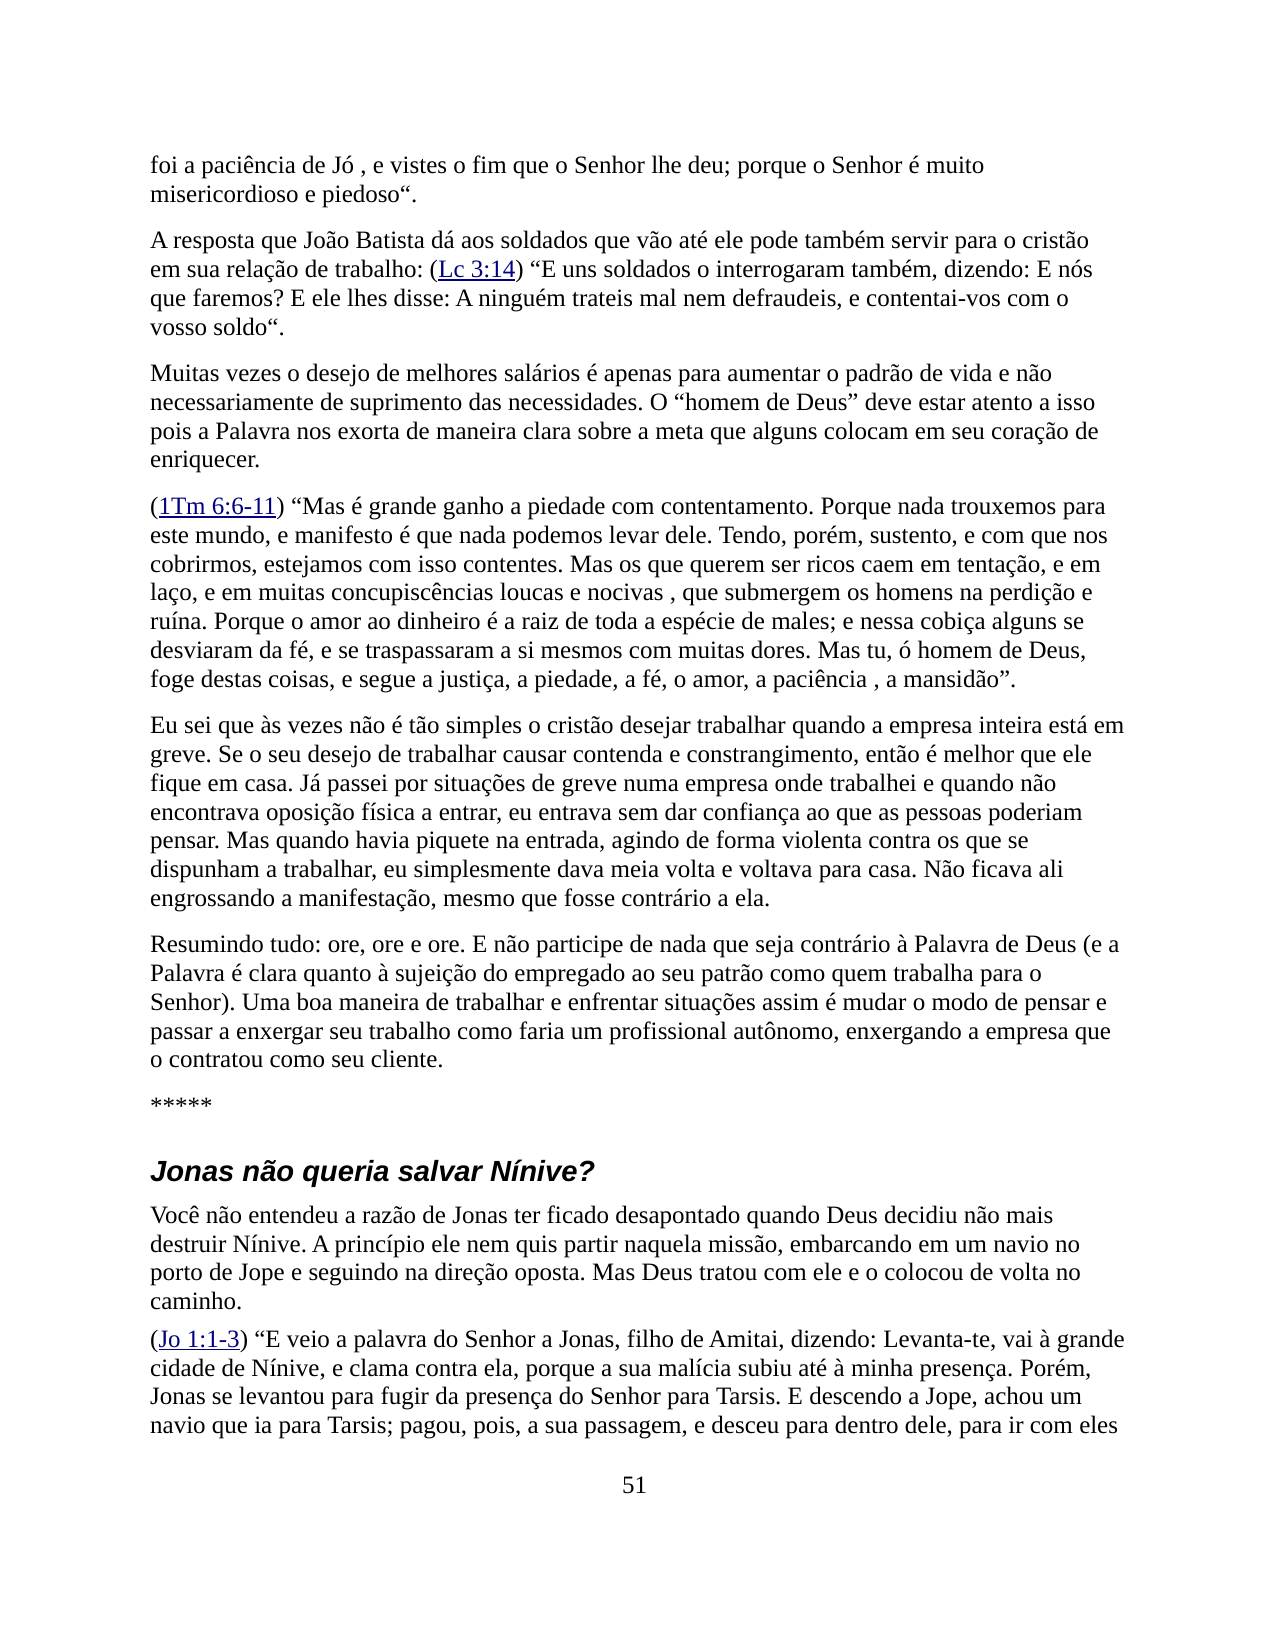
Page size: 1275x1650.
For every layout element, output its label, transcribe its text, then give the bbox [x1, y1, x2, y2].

text Eu sei que às vezes não é tão simples o cristão desejar trabalhar quando a empresa inteira está em greve. Se o seu desejo de trabalhar causar contenda e constrangimento, então é melhor que ele fique em casa. Já passei por situações de greve numa empresa onde trabalhei e quando não encontrava oposição física a entrar, eu entrava sem dar confiança ao que as pessoas poderiam pensar. Mas quando havia piquete na entrada, agindo de forma violenta contra os que se dispunham a trabalhar, eu simplesmente dava meia volta e voltava para casa. Não ficava ali engrossando a manifestação, mesmo que fosse contrário a ela. [150, 710, 1125, 912]
text foi a paciência de Jó , e vistes o fim que o Senhor lhe deu; porque o Senhor é muito misericordioso e piedoso“. [150, 150, 1125, 207]
text (1Tm 6:6-11) “Mas é grande ganho a piedade com contentamento. Porque nada trouxemos para este mundo, e manifesto é que nada podemos levar dele. Tendo, porém, sustento, e com que nos cobrirmos, estejamos com isso contentes. Mas os que querem ser ricos caem em tentação, e em laço, e em muitas concupiscências loucas e nocivas , que submergem os homens na perdição e ruína. Porque o amor ao dinheiro é a raiz de toda a espécie de males; e nessa cobiça alguns se desviaram da fé, e se traspassaram a si mesmos com muitas dores. Mas tu, ó homem de Deus, foge destas coisas, e segue a justiça, a piedade, a fé, o amor, a paciência , a mansidão”. [150, 491, 1125, 692]
subtitle Jonas não queria salvar Nínive? [150, 1154, 1125, 1187]
text A resposta que João Batista dá aos soldados que vão até ele pode também servir para o cristão em sua relação de trabalho: (Lc 3:14) “E uns soldados o interrogaram também, dizendo: E nós que faremos? E ele lhes disse: A ninguém trateis mal nem defraudeis, e contentai-vos com o vosso soldo“. [150, 225, 1125, 340]
text ***** [150, 1091, 1125, 1120]
text Muitas vezes o desejo de melhores salários é apenas para aumentar o padrão de vida e não necessariamente de suprimento das necessidades. O “homem de Deus” deve estar atento a isso pois a Palavra nos exorta de maneira clara sobre a meta que alguns colocam em seu coração de enriquecer. [150, 358, 1125, 473]
text Você não entendeu a razão de Jonas ter ficado desapontado quando Deus decidiu não mais destruir Nínive. A princípio ele nem quis partir naquela missão, embarcando em um navio no porto de Jope e seguindo na direção oposta. Mas Deus tratou com ele e o colocou de volta no caminho. [150, 1200, 1125, 1315]
text (Jo 1:1-3) “E veio a palavra do Senhor a Jonas, filho de Amitai, dizendo: Levanta-te, vai à grande cidade de Nínive, e clama contra ela, porque a sua malícia subiu até à minha presença. Porém, Jonas se levantou para fugir da presença do Senhor para Tarsis. E descendo a Jope, achou um navio que ia para Tarsis; pagou, pois, a sua passagem, e desceu para dentro dele, para ir com eles [150, 1324, 1125, 1439]
text Resumindo tudo: ore, ore e ore. E não participe de nada que seja contrário à Palavra de Deus (e a Palavra é clara quanto à sujeição do empregado ao seu patrão como quem trabalha para o Senhor). Uma boa maneira de trabalhar e enfrentar situações assim é mudar o modo de pensar e passar a enxergar seu trabalho como faria um profissional autônomo, enxergando a empresa que o contratou como seu cliente. [150, 929, 1125, 1073]
